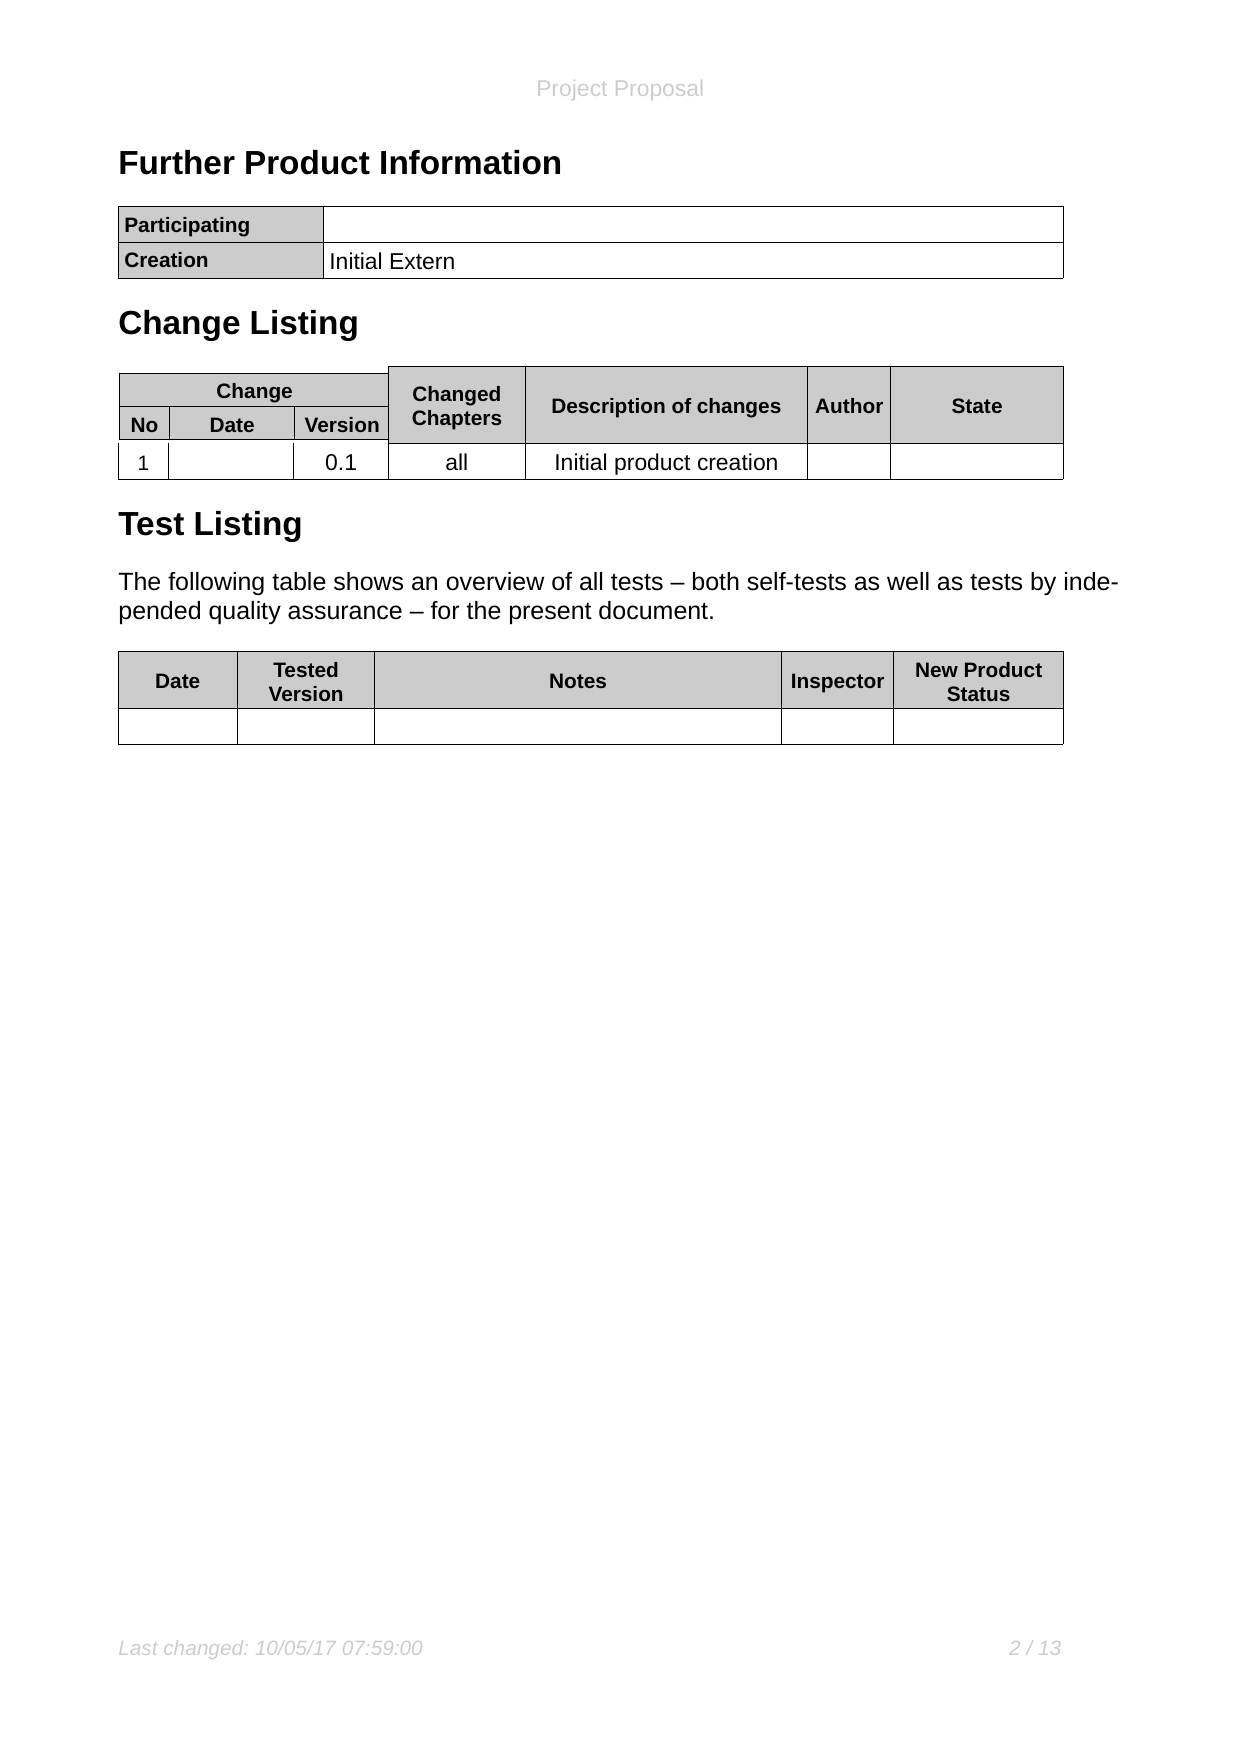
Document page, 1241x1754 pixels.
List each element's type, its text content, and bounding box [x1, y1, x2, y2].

table_cell Initial Extern [324, 243, 1063, 278]
table_header [324, 207, 1063, 242]
table_header New Product Status [894, 652, 1063, 708]
table_cell [238, 709, 374, 744]
table_cell No [120, 407, 169, 439]
table_header Participating [119, 207, 323, 242]
table_header Tested Version [238, 652, 374, 708]
table_cell Date [170, 407, 294, 439]
table_header Description of changes [526, 367, 807, 443]
table_header Notes [375, 652, 781, 708]
table_cell Creation [119, 243, 323, 278]
table_header [118, 366, 388, 373]
table_cell [894, 709, 1063, 744]
table_cell [169, 443, 293, 478]
table_cell [375, 709, 781, 744]
table_cell [891, 444, 1063, 478]
table_cell 0.1 [294, 443, 388, 478]
table_header Changed Chapters [389, 367, 525, 443]
table_cell Version [295, 407, 388, 439]
table_header Inspector [782, 652, 893, 708]
table_header Change [120, 374, 388, 406]
table_header State [891, 367, 1063, 443]
text Test Listing [118, 504, 1122, 542]
table_cell [782, 709, 893, 744]
table_cell Initial product creation [526, 444, 807, 478]
table_cell [808, 444, 890, 478]
text Further Product Information [118, 143, 1122, 181]
table_header Date [119, 652, 237, 708]
table_cell all [389, 444, 525, 478]
table_cell 1 [119, 443, 168, 478]
text The following table shows an overview of all tests – both self-tests as well as tests by inde-pended quality assurance – for the present document. [118, 567, 1122, 624]
text Change Listing [118, 303, 1122, 341]
table_cell [119, 709, 237, 744]
table_header Author [808, 367, 890, 443]
